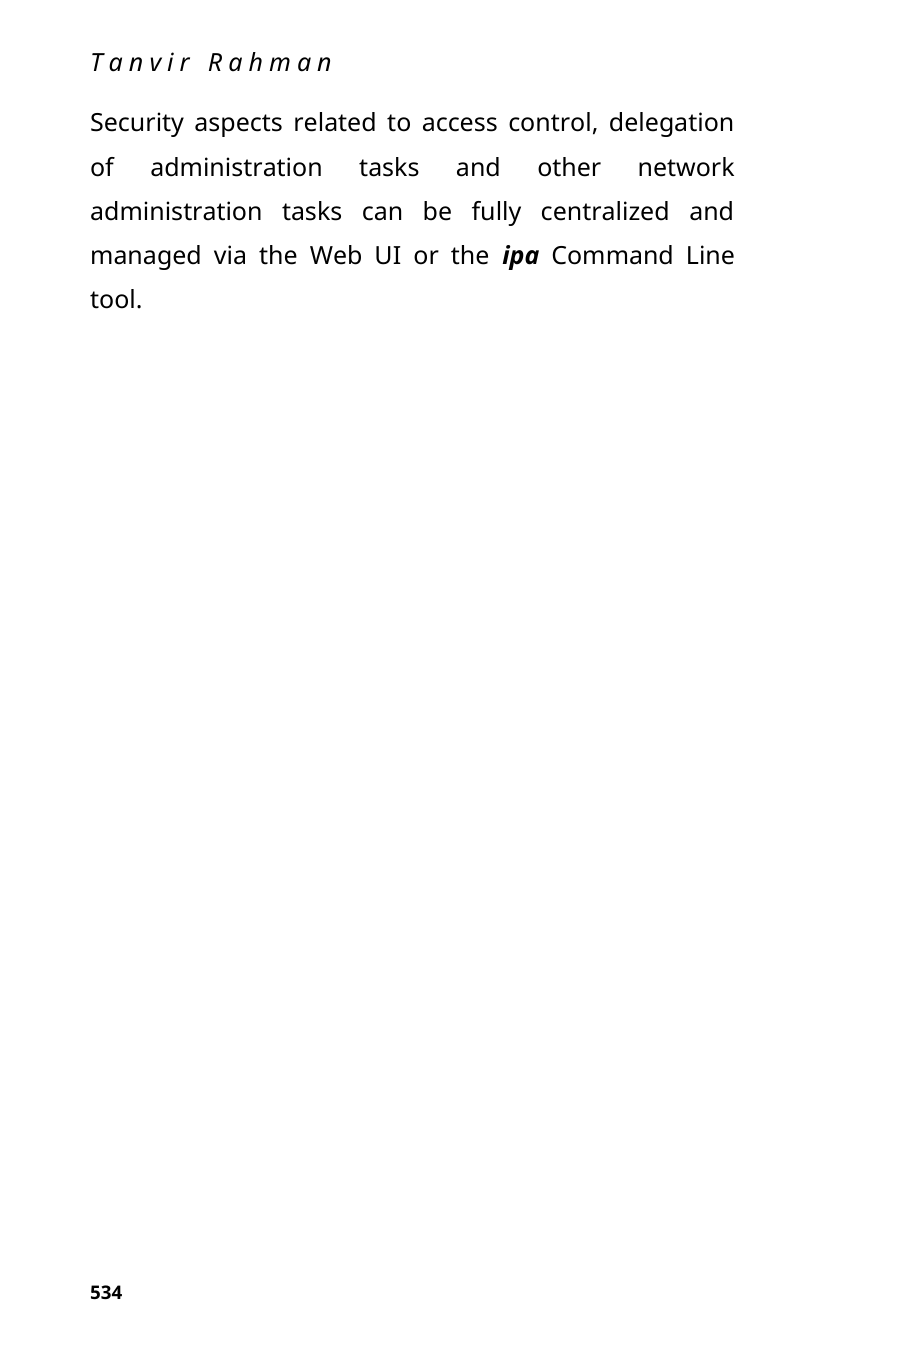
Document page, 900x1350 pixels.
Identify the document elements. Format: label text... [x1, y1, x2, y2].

text Security aspects related to access control, delegation of administration tasks and other network administration tasks can be fully centralized and managed via the Web UI or the ipa Command Line tool. [90, 105, 735, 316]
